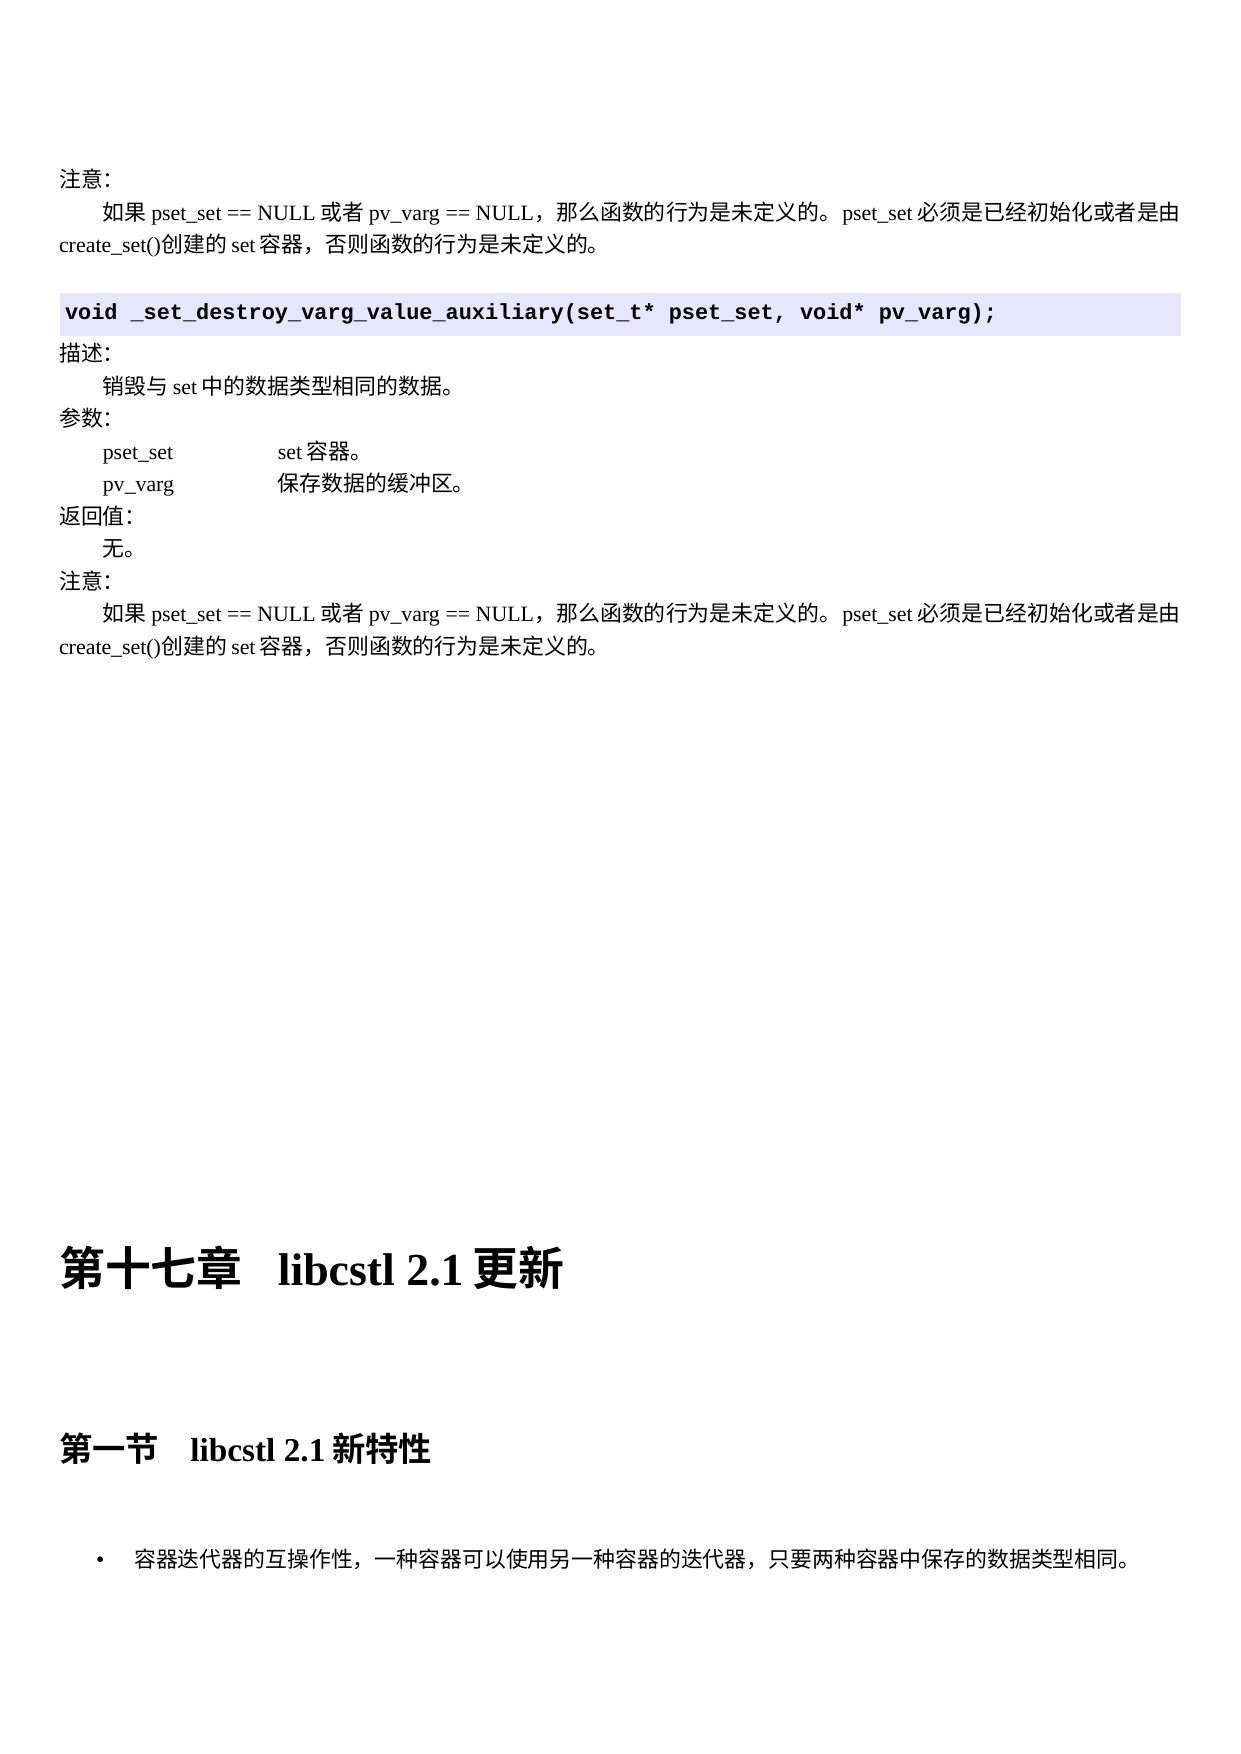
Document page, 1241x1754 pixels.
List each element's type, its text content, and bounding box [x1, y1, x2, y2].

text 如果pset_set == NULL或者pv_varg == NULL，那么函数的行为是未定义的。pset_set必须是已经初始化或者是由create_set()创建的set容器，否则函数的行为是未定义的。 [59, 596, 1181, 661]
text 注意： [59, 162, 1181, 194]
text 参数： [59, 401, 1181, 433]
text 如果pset_set == NULL或者pv_varg == NULL，那么函数的行为是未定义的。pset_set必须是已经初始化或者是由create_set()创建的set容器，否则函数的行为是未定义的。 [59, 194, 1181, 259]
text 注意： [59, 563, 1181, 596]
subtitle libcstl 2.1更新 [59, 1216, 1181, 1314]
table_header void _set_destroy_varg_value_auxiliary(set_t* pset_set, void* pv_varg); [60, 293, 1181, 336]
text 无。 [59, 531, 1181, 563]
subtitle libcstl 2.1新特性 [59, 1415, 1181, 1480]
list 容器迭代器的互操作性，一种容器可以使用另一种容器的迭代器，只要两种容器中保存的数据类型相同。 [96, 1542, 1181, 1574]
text 返回值： [59, 498, 1181, 531]
text 描述： [59, 337, 1181, 368]
text pv_varg 保存数据的缓冲区。 [59, 466, 1181, 498]
text 销毁与set中的数据类型相同的数据。 [59, 368, 1181, 401]
text pset_set set容器。 [59, 433, 1181, 466]
